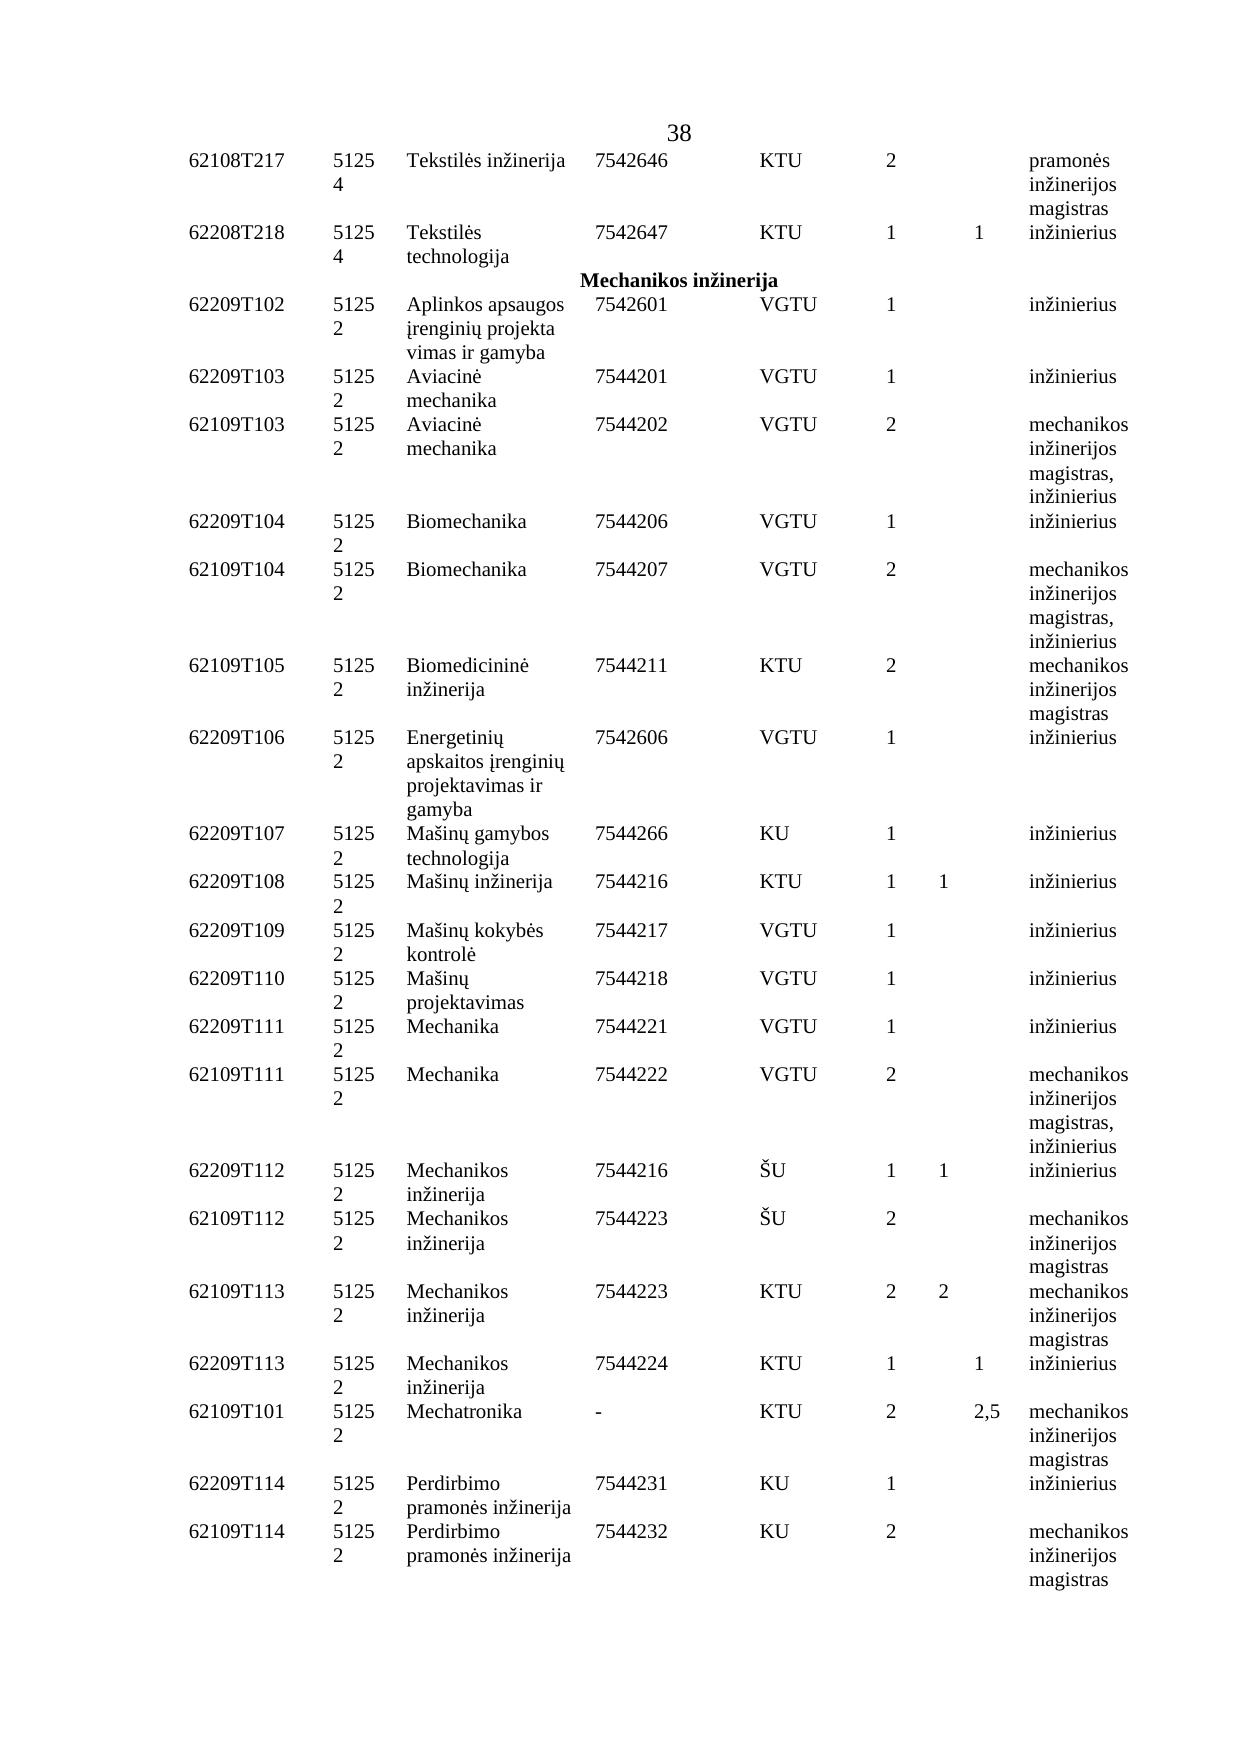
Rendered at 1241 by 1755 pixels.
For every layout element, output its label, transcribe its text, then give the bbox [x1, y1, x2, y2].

table_cell mechanikos inžinerijos magistras [1018, 1519, 1181, 1591]
table_cell [963, 821, 1018, 869]
table_cell 7544223 [584, 1279, 748, 1351]
table_cell 62109T112 [177, 1206, 322, 1278]
table_cell 51252 [322, 966, 395, 1014]
table_cell Mechanika [395, 1014, 583, 1062]
table_cell VGTU [748, 557, 874, 653]
table_cell Mechanikos inžinerija [395, 1206, 583, 1278]
table_cell 62209T107 [177, 821, 322, 869]
table_cell [963, 870, 1018, 918]
table_cell KTU [748, 1351, 874, 1399]
table_cell 2 [875, 1399, 927, 1471]
table_cell 1 [875, 966, 927, 1014]
table_cell Aviacinė mechanika [395, 412, 583, 508]
table_cell 51252 [322, 364, 395, 412]
table_cell VGTU [748, 412, 874, 508]
table_cell [927, 821, 963, 869]
table_cell 7544221 [584, 1014, 748, 1062]
table_cell 51252 [322, 725, 395, 821]
table_cell inžinierius [1018, 918, 1181, 966]
table_cell Mechanikos inžinerija [395, 1279, 583, 1351]
table_cell 2,5 [963, 1399, 1018, 1471]
table_cell [927, 148, 963, 220]
table_cell ŠU [748, 1158, 874, 1206]
table_cell KTU [748, 148, 874, 220]
table_cell 1 [875, 220, 927, 268]
table_cell 62209T113 [177, 1351, 322, 1399]
table_cell 7542647 [584, 220, 748, 268]
table_cell [963, 1206, 1018, 1278]
table_cell [963, 509, 1018, 557]
table_cell 2 [927, 1279, 963, 1351]
table_cell [927, 1014, 963, 1062]
table_cell [963, 1519, 1018, 1591]
table_cell [927, 918, 963, 966]
table_cell 62109T103 [177, 412, 322, 508]
table_cell Biomechanika [395, 557, 583, 653]
table_cell [963, 148, 1018, 220]
table_cell 62209T112 [177, 1158, 322, 1206]
table_cell 7542606 [584, 725, 748, 821]
table_cell Mechanikos inžinerija [395, 1158, 583, 1206]
table_cell 62209T106 [177, 725, 322, 821]
table_cell 51252 [322, 1399, 395, 1471]
table_cell 62209T110 [177, 966, 322, 1014]
table_cell [927, 1351, 963, 1399]
table_cell 1 [875, 1014, 927, 1062]
table_cell 51252 [322, 1062, 395, 1158]
table_cell [963, 725, 1018, 821]
table_cell mechanikos inžinerijos magistras, inžinierius [1018, 412, 1181, 508]
table_cell [927, 1062, 963, 1158]
table_cell 51252 [322, 412, 395, 508]
table_cell 1 [875, 1158, 927, 1206]
table_cell Mašinų projektavimas [395, 966, 583, 1014]
table_cell 7544222 [584, 1062, 748, 1158]
table_cell 1 [963, 1351, 1018, 1399]
table_cell ŠU [748, 1206, 874, 1278]
table_cell 51252 [322, 1158, 395, 1206]
table_cell 51254 [322, 148, 395, 220]
table_cell Aplinkos apsaugos įrenginių projekta vimas ir gamyba [395, 292, 583, 364]
table_cell inžinierius [1018, 364, 1181, 412]
table_cell 51252 [322, 509, 395, 557]
table_cell [963, 292, 1018, 364]
table_cell [963, 412, 1018, 508]
table_cell 62209T103 [177, 364, 322, 412]
table_cell 7544216 [584, 1158, 748, 1206]
table_cell [927, 509, 963, 557]
table_cell 51252 [322, 557, 395, 653]
table_cell 1 [875, 364, 927, 412]
table_cell 7544223 [584, 1206, 748, 1278]
table_cell 51252 [322, 870, 395, 918]
table_cell inžinierius [1018, 1158, 1181, 1206]
table_cell Mašinų kokybės kontrolė [395, 918, 583, 966]
table_cell Tekstilės inžinerija [395, 148, 583, 220]
table_cell [963, 918, 1018, 966]
table_cell 2 [875, 1519, 927, 1591]
table_cell 7544217 [584, 918, 748, 966]
table_cell KTU [748, 1279, 874, 1351]
table_cell 1 [927, 870, 963, 918]
table_cell Aviacinė mechanika [395, 364, 583, 412]
table_cell 62109T105 [177, 653, 322, 725]
table_cell [927, 412, 963, 508]
table_cell Energetinių apskaitos įrenginių projektavimas ir gamyba [395, 725, 583, 821]
table_cell [927, 1206, 963, 1278]
table_cell 51254 [322, 220, 395, 268]
table_cell 7544207 [584, 557, 748, 653]
table_cell 1 [875, 870, 927, 918]
table_cell 7542601 [584, 292, 748, 364]
table_cell Biomechanika [395, 509, 583, 557]
table_cell 62109T101 [177, 1399, 322, 1471]
table_cell mechanikos inžinerijos magistras [1018, 1399, 1181, 1471]
table_cell KU [748, 1471, 874, 1519]
table_cell [927, 1471, 963, 1519]
table_cell mechanikos inžinerijos magistras [1018, 1279, 1181, 1351]
table_cell 51252 [322, 653, 395, 725]
table_cell inžinierius [1018, 1471, 1181, 1519]
table_cell inžinierius [1018, 821, 1181, 869]
table_cell VGTU [748, 1014, 874, 1062]
table_cell 62209T109 [177, 918, 322, 966]
table_cell 1 [875, 918, 927, 966]
table_cell 2 [875, 557, 927, 653]
table_cell mechanikos inžinerijos magistras [1018, 1206, 1181, 1278]
table_cell [927, 1519, 963, 1591]
table_cell inžinierius [1018, 966, 1181, 1014]
table_cell 1 [875, 509, 927, 557]
table_cell 7544231 [584, 1471, 748, 1519]
table_cell Mašinų gamybos technologija [395, 821, 583, 869]
table_cell Mašinų inžinerija [395, 870, 583, 918]
table_cell Mechanikos inžinerija [177, 268, 1181, 292]
table_cell 2 [875, 412, 927, 508]
table_cell Biomedicininė inžinerija [395, 653, 583, 725]
table_cell 62109T111 [177, 1062, 322, 1158]
table_cell 62209T102 [177, 292, 322, 364]
table_cell 51252 [322, 918, 395, 966]
table_cell mechanikos inžinerijos magistras, inžinierius [1018, 1062, 1181, 1158]
table_cell inžinierius [1018, 725, 1181, 821]
table_cell 2 [875, 1279, 927, 1351]
table_cell KTU [748, 870, 874, 918]
table_cell 62109T104 [177, 557, 322, 653]
table_cell 1 [875, 821, 927, 869]
table_cell VGTU [748, 1062, 874, 1158]
table_cell [963, 1279, 1018, 1351]
table_cell [927, 966, 963, 1014]
table_cell 1 [875, 725, 927, 821]
table_cell [927, 725, 963, 821]
table_cell 62209T111 [177, 1014, 322, 1062]
table_cell 7544266 [584, 821, 748, 869]
table_cell Perdirbimo pramonės inžinerija [395, 1471, 583, 1519]
table_cell 51252 [322, 1351, 395, 1399]
table_cell Perdirbimo pramonės inžinerija [395, 1519, 583, 1591]
table_cell 62209T108 [177, 870, 322, 918]
table_cell KTU [748, 1399, 874, 1471]
table_cell KU [748, 1519, 874, 1591]
table_cell mechanikos inžinerijos magistras, inžinierius [1018, 557, 1181, 653]
table_cell 62108T217 [177, 148, 322, 220]
table_cell 7544232 [584, 1519, 748, 1591]
table_cell 2 [875, 1206, 927, 1278]
table_cell [963, 1158, 1018, 1206]
table_cell inžinierius [1018, 292, 1181, 364]
table_cell - [584, 1399, 748, 1471]
table_cell inžinierius [1018, 509, 1181, 557]
table_cell [963, 966, 1018, 1014]
table_cell Mechanikos inžinerija [395, 1351, 583, 1399]
table_cell 7544201 [584, 364, 748, 412]
table_cell 51252 [322, 292, 395, 364]
table_cell inžinierius [1018, 220, 1181, 268]
table_cell [963, 653, 1018, 725]
table_cell inžinierius [1018, 1351, 1181, 1399]
table_cell [927, 220, 963, 268]
table_cell 1 [963, 220, 1018, 268]
table_cell 51252 [322, 1471, 395, 1519]
table_cell Mechatronika [395, 1399, 583, 1471]
table_cell inžinierius [1018, 1014, 1181, 1062]
table_cell [963, 1014, 1018, 1062]
table_cell 62208T218 [177, 220, 322, 268]
table_cell KTU [748, 653, 874, 725]
table_cell [927, 364, 963, 412]
table_cell 51252 [322, 1206, 395, 1278]
table_cell Mechanika [395, 1062, 583, 1158]
table_cell 51252 [322, 821, 395, 869]
table_cell 7544206 [584, 509, 748, 557]
table_cell 7544216 [584, 870, 748, 918]
table_cell 1 [875, 1471, 927, 1519]
table_cell [927, 557, 963, 653]
table_cell [927, 1399, 963, 1471]
table_cell 2 [875, 653, 927, 725]
table_cell 7544211 [584, 653, 748, 725]
table_cell pramonės inžinerijos magistras [1018, 148, 1181, 220]
table_cell [963, 1471, 1018, 1519]
table_cell [963, 557, 1018, 653]
table_cell 7544202 [584, 412, 748, 508]
table_cell inžinierius [1018, 870, 1181, 918]
table_cell [963, 364, 1018, 412]
table_cell [963, 1062, 1018, 1158]
table_cell 62109T113 [177, 1279, 322, 1351]
table_cell 62209T104 [177, 509, 322, 557]
table_cell 62109T114 [177, 1519, 322, 1591]
table_cell 62209T114 [177, 1471, 322, 1519]
table_cell mechanikos inžinerijos magistras [1018, 653, 1181, 725]
table_cell 1 [875, 1351, 927, 1399]
table_cell 51252 [322, 1014, 395, 1062]
table_cell [927, 292, 963, 364]
table_cell 1 [875, 292, 927, 364]
table_cell VGTU [748, 966, 874, 1014]
table_cell VGTU [748, 509, 874, 557]
table_cell 51252 [322, 1519, 395, 1591]
table_cell Tekstilės technologija [395, 220, 583, 268]
table_cell 2 [875, 1062, 927, 1158]
table_cell 2 [875, 148, 927, 220]
table_cell VGTU [748, 364, 874, 412]
table_cell 7544224 [584, 1351, 748, 1399]
table_cell [927, 653, 963, 725]
table_cell KTU [748, 220, 874, 268]
table_cell 51252 [322, 1279, 395, 1351]
table_cell VGTU [748, 918, 874, 966]
table_cell 1 [927, 1158, 963, 1206]
table_cell 7544218 [584, 966, 748, 1014]
table_cell VGTU [748, 725, 874, 821]
table_cell 7542646 [584, 148, 748, 220]
table_cell VGTU [748, 292, 874, 364]
table_cell KU [748, 821, 874, 869]
